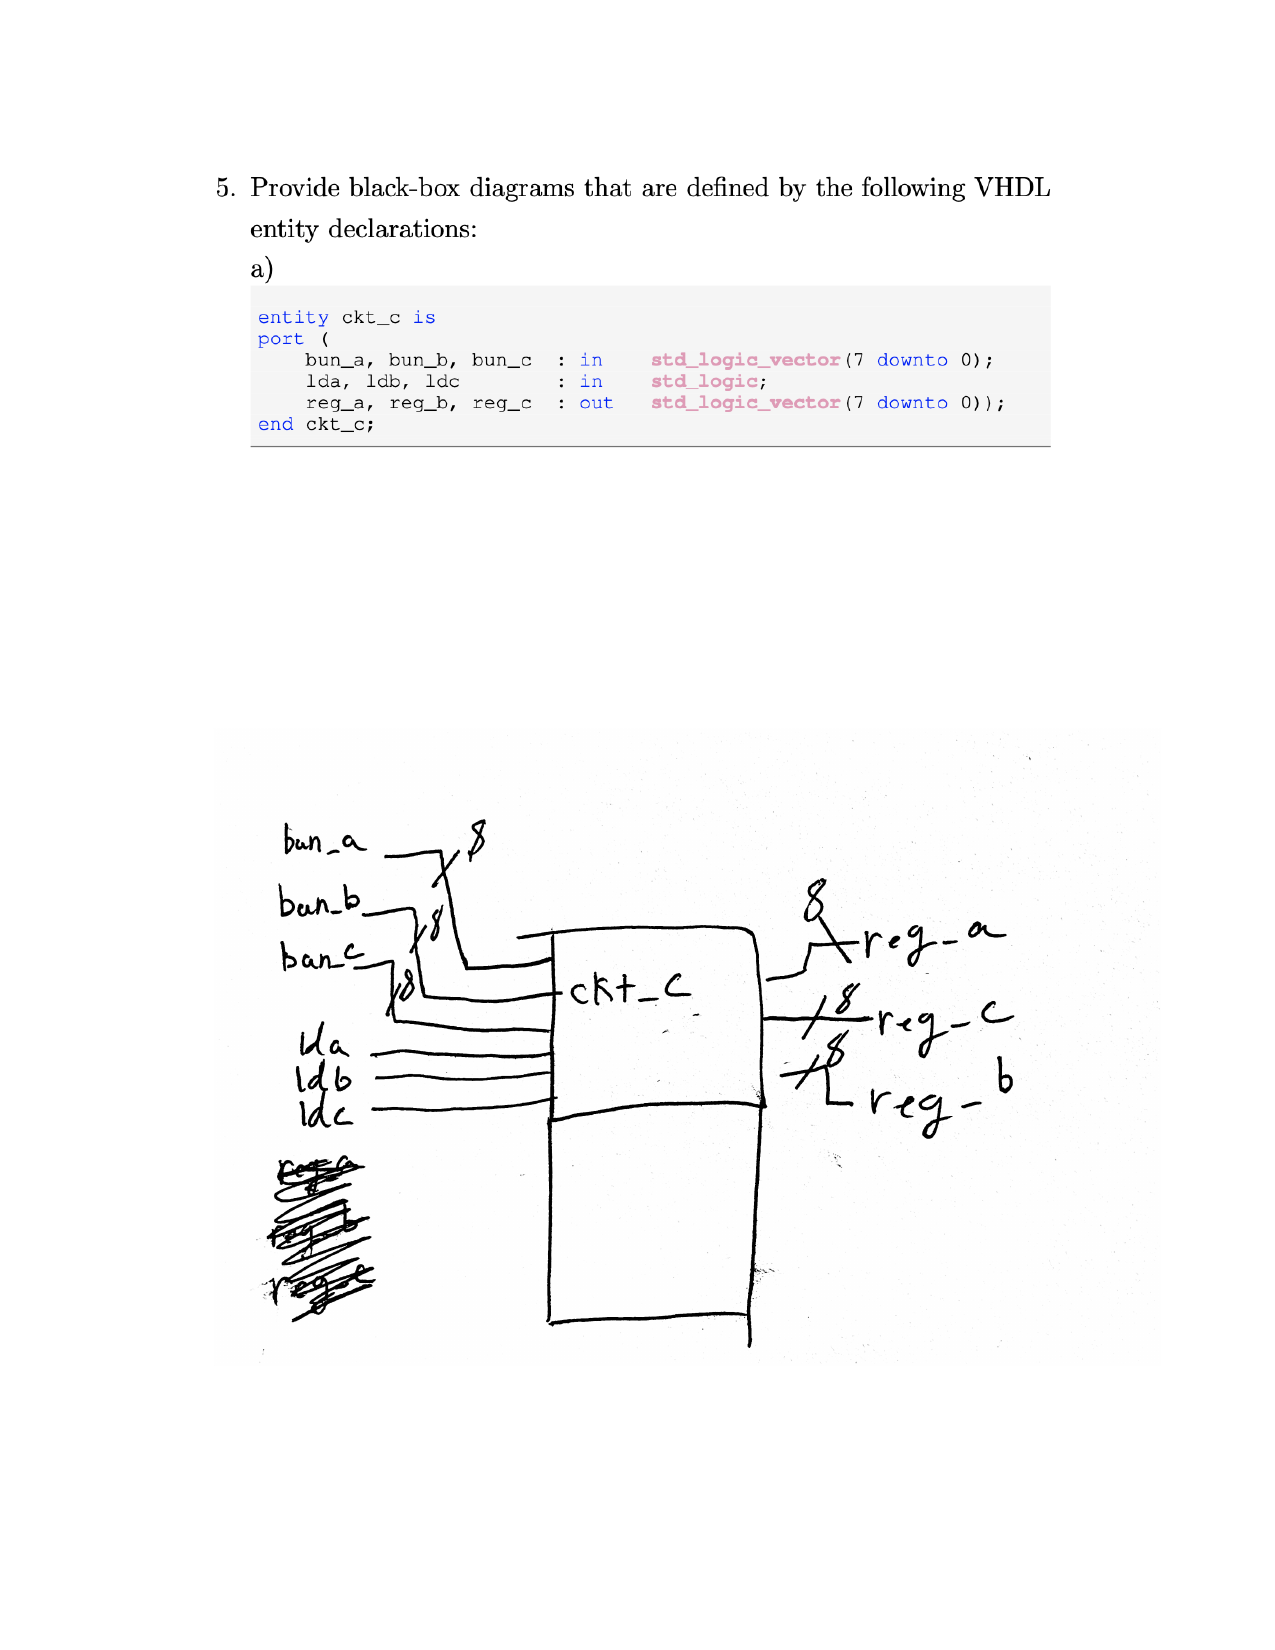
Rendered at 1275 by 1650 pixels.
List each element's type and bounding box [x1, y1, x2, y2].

picture [187, 150, 1088, 527]
picture [215, 729, 1161, 1366]
